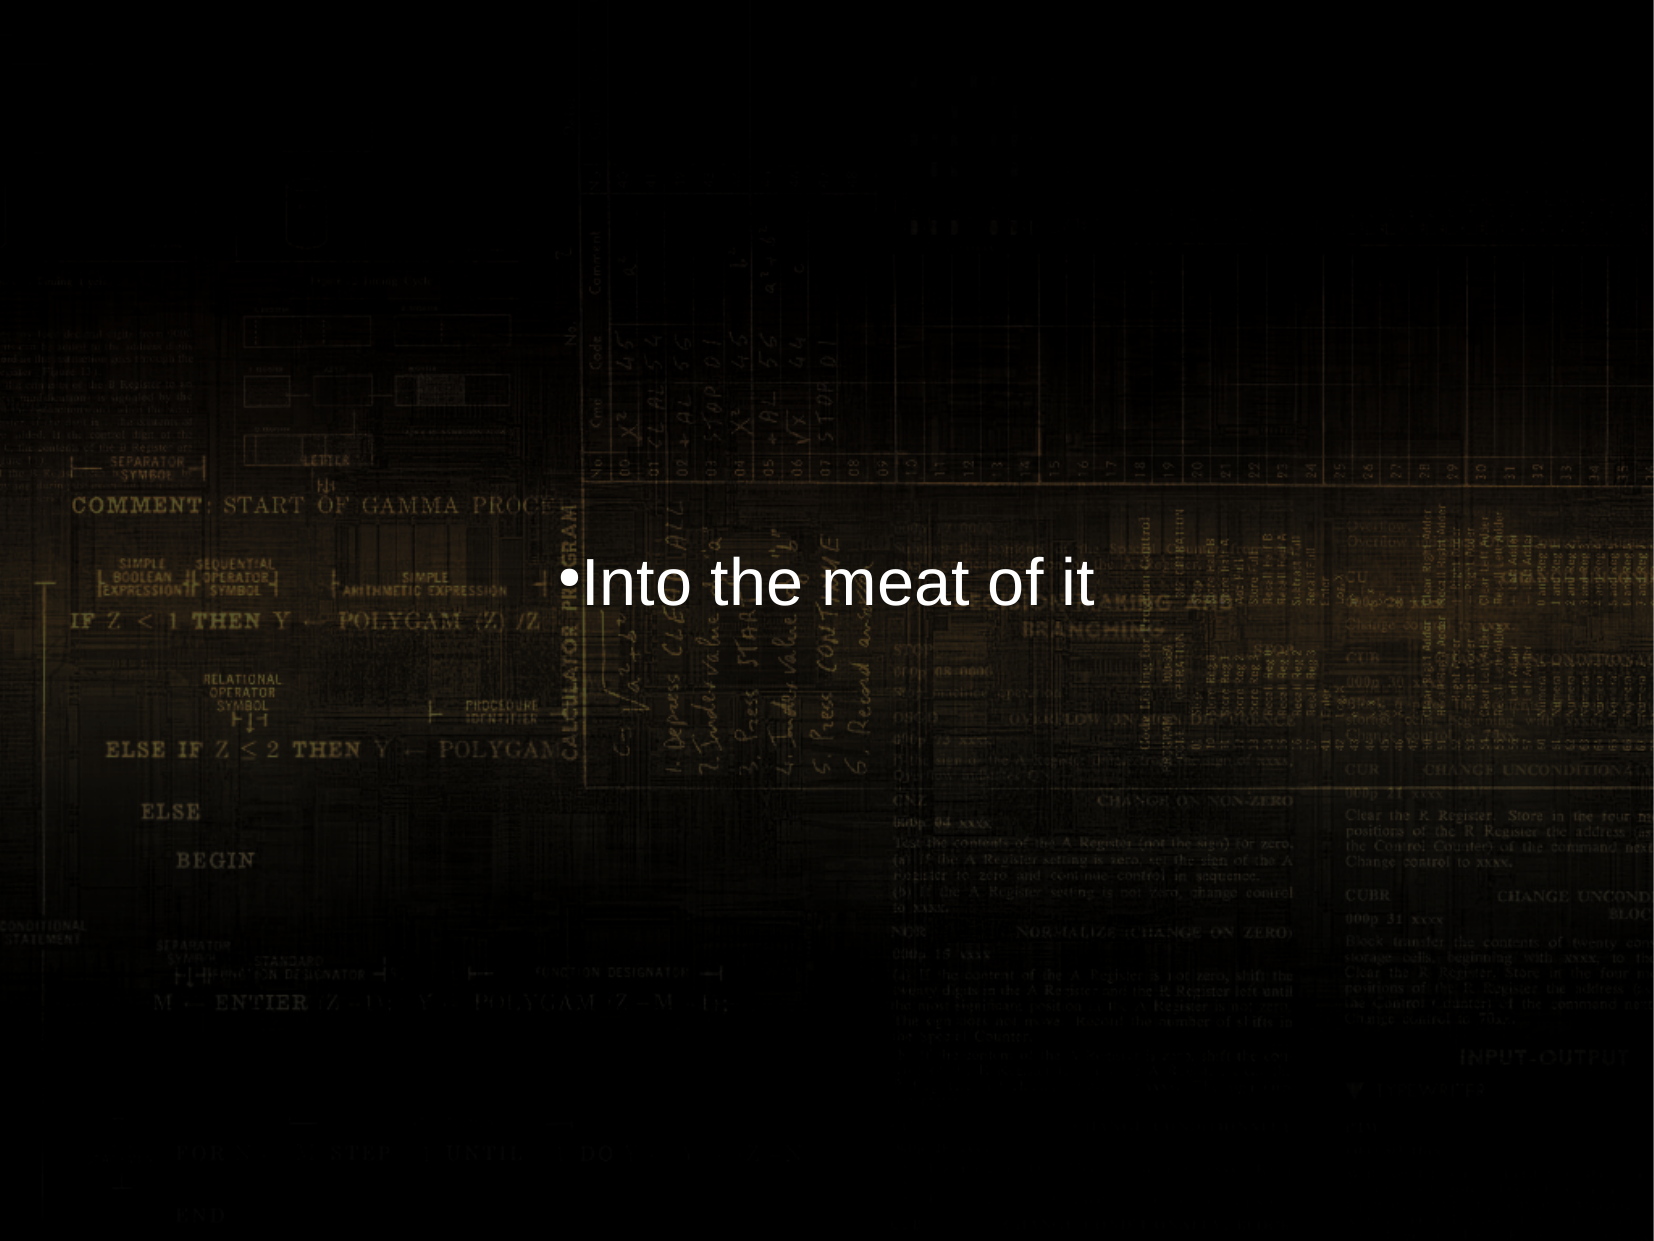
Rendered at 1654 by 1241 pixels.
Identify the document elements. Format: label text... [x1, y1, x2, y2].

picture [0, 0, 1654, 1241]
subtitle Into the meat of it [82, 538, 1571, 620]
